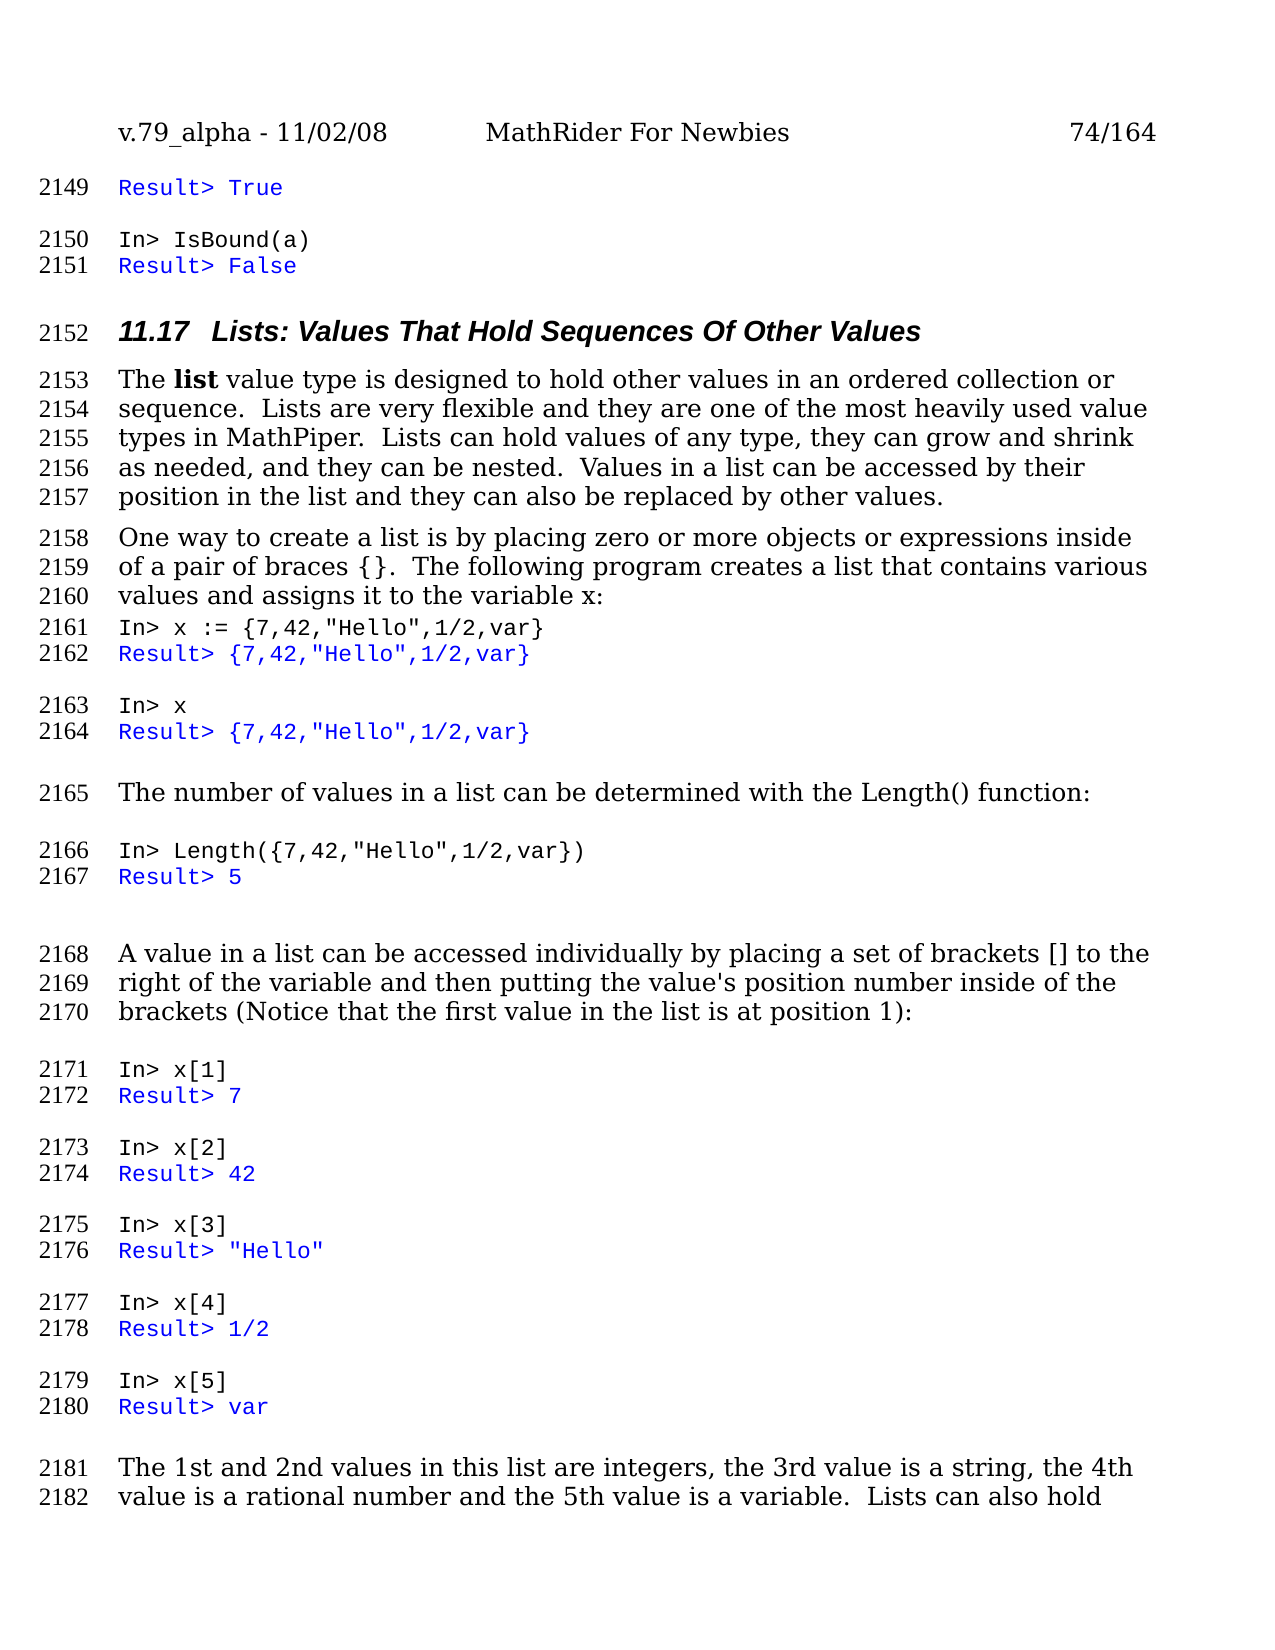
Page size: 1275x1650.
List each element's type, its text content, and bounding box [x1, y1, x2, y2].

text Result> "Hello" [118, 1240, 1157, 1266]
text Result> var [118, 1395, 1157, 1421]
text In> x[4] [118, 1292, 1157, 1318]
text Result> {7,42,"Hello",1/2,var} [118, 643, 1157, 669]
text In> IsBound(a) [118, 229, 1157, 254]
text Result> {7,42,"Hello",1/2,var} [118, 721, 1157, 746]
text A value in a list can be accessed individually by placing a set of brackets [] to the right of the variable and then putting the value's position number inside of the brackets (Notice that the first value in the list is at position 1): [118, 939, 1157, 1026]
text In> x[5] [118, 1369, 1157, 1395]
text In> Length({7,42,"Hello",1/2,var}) [118, 839, 1157, 866]
text In> x[1] [118, 1058, 1157, 1084]
text Result> 1/2 [118, 1318, 1157, 1343]
text Result> 42 [118, 1162, 1157, 1188]
text In> x[3] [118, 1214, 1157, 1240]
text The number of values in a list can be determined with the Length() function: [118, 778, 1157, 808]
text Result> 5 [118, 866, 1157, 891]
text The list value type is designed to hold other values in an ordered collection or sequence. Lists are very flexible and they are one of the most heavily used value types in MathPiper. Lists can hold values of any type, they can grow and shrink as needed, and they can be nested. Values in a list can be accessed by their position in the list and they can also be replaced by other values. [118, 365, 1157, 511]
text The 1st and 2nd values in this list are integers, the 3rd value is a string, the 4th value is a rational number and the 5th value is a variable. Lists can also hold [118, 1453, 1157, 1512]
text In> x := {7,42,"Hello",1/2,var} [118, 617, 1157, 643]
text One way to create a list is by placing zero or more objects or expressions inside of a pair of braces {}. The following program creates a list that contains various values and assigns it to the variable x: [118, 523, 1157, 611]
text Result> False [118, 254, 1157, 281]
text Result> 7 [118, 1084, 1157, 1110]
text In> x[2] [118, 1136, 1157, 1162]
text In> x [118, 694, 1157, 721]
text Result> True [118, 177, 1157, 203]
subtitle Lists: Values That Hold Sequences Of Other Values [118, 313, 1157, 347]
